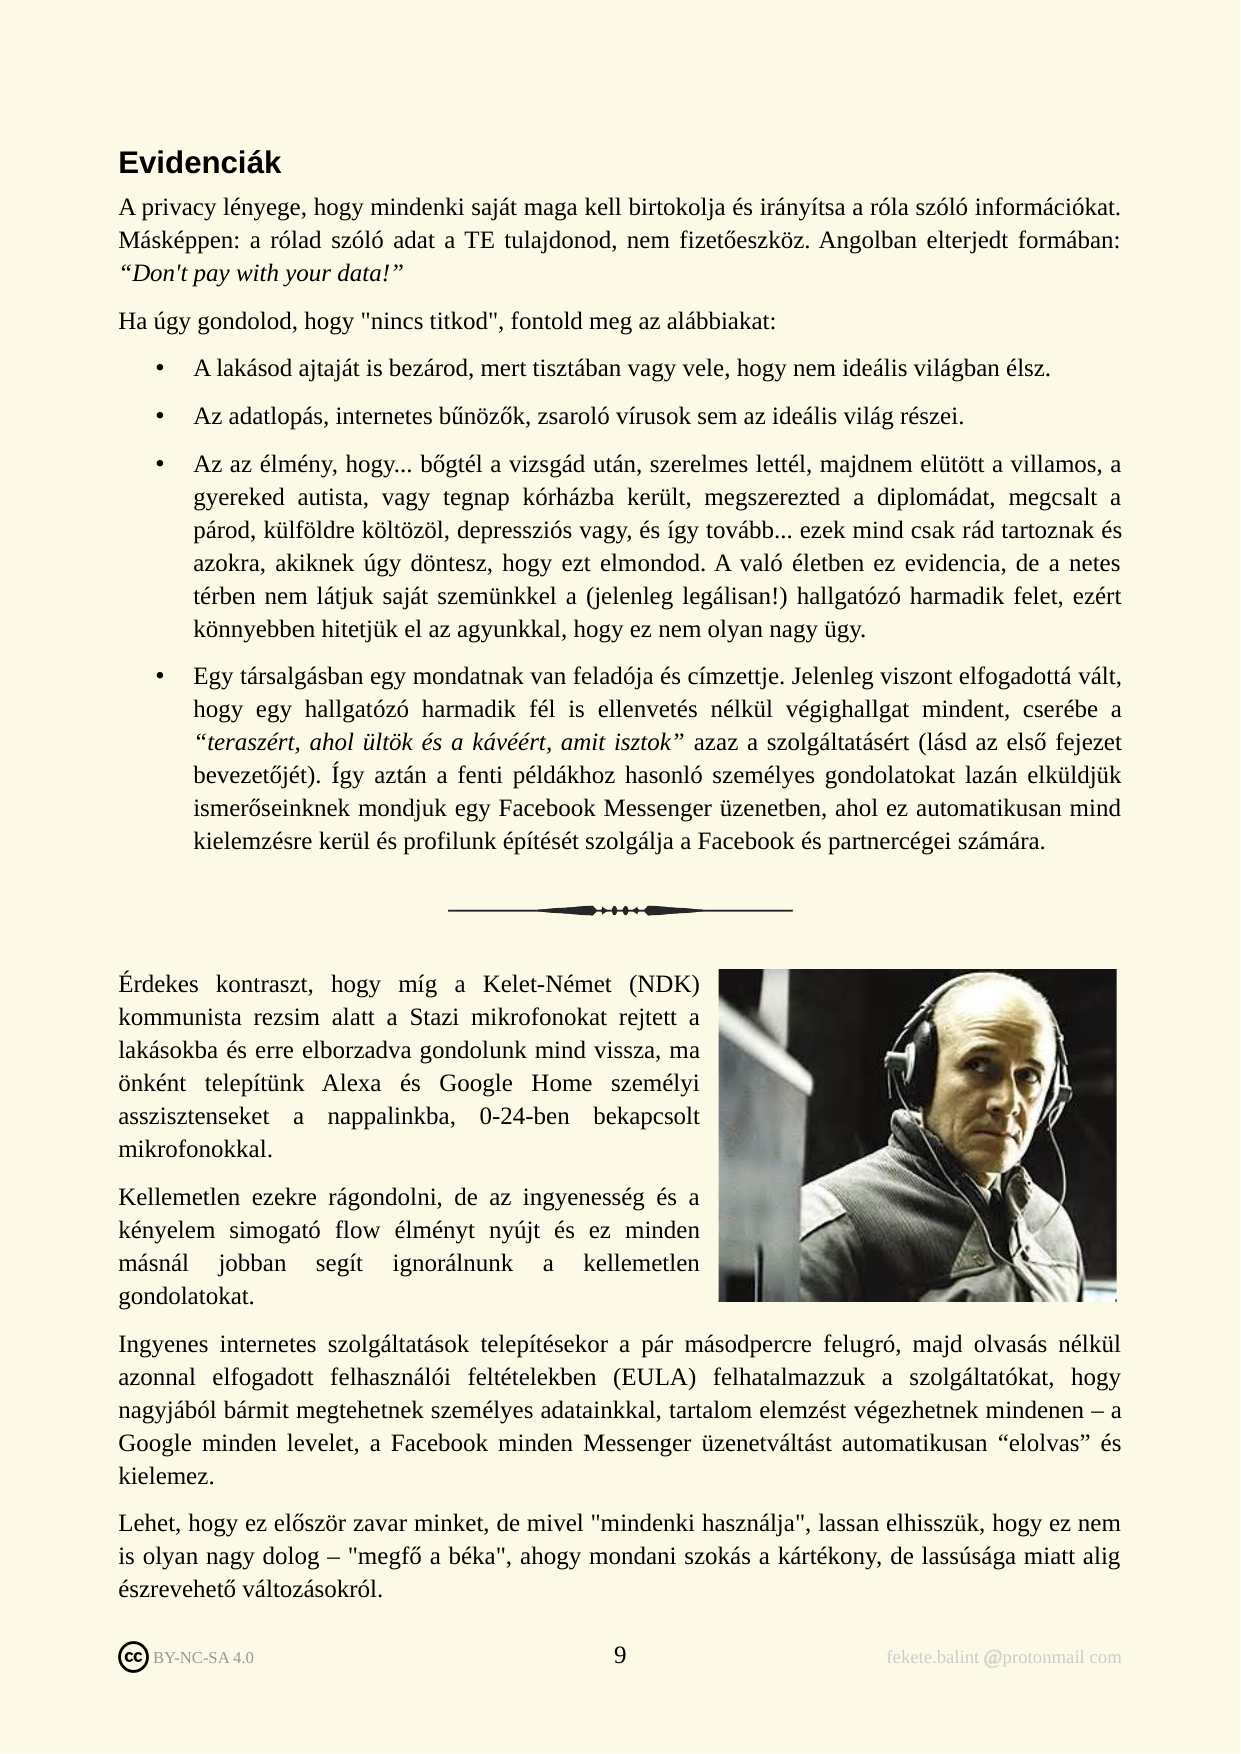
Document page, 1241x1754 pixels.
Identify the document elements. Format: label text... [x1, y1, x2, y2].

list A lakásod ajtaját is bezárod, mert tisztában vagy vele, hogy nem ideális világban élsz. [156, 353, 1122, 382]
list Az az élmény, hogy... bőgtél a vizsgád után, szerelmes lettél, majdnem elütött a villamos, a gyereked autista, vagy tegnap kórházba került, megszerezted a diplomádat, megcsalt a párod, külföldre költözöl, depressziós vagy, és így tovább... ezek mind csak rád tartoznak és azokra, akiknek úgy döntesz, hogy ezt elmondod. A való életben ez evidencia, de a netes térben nem látjuk saját szemünkkel a (jelenleg legálisan!) hallgatózó harmadik felet, ezért könnyebben hitetjük el az agyunkkal, hogy ez nem olyan nagy ügy. [156, 449, 1122, 642]
picture [446, 902, 795, 918]
text Lehet, hogy ez először zavar minket, de mivel "mindenki használja", lassan elhisszük, hogy ez nem is olyan nagy dolog – "megfő a béka", ahogy mondani szokás a kártékony, de lassúsága miatt alig észrevehető változásokról. [118, 1508, 1122, 1603]
list Egy társalgásban egy mondatnak van feladója és címzettje. Jelenleg viszont elfogadottá vált, hogy egy hallgatózó harmadik fél is ellenvetés nélkül végighallgat mindent, cserébe a “teraszért, ahol ültök és a kávéért, amit isztok” azaz a szolgáltatásért (lásd az első fejezet bevezetőjét). Így aztán a fenti példákhoz hasonló személyes gondolatokat lazán elküldjük ismerőseinknek mondjuk egy Facebook Messenger üzenetben, ahol ez automatikusan mind kielemzésre kerül és profilunk építését szolgálja a Facebook és partnercégei számára. [156, 661, 1122, 855]
text Kellemetlen ezekre rágondolni, de az ingyenesség és a kényelem simogató flow élményt nyújt és ez minden másnál jobban segít ignorálnunk a kellemetlen gondolatokat. [118, 1182, 1122, 1310]
picture [718, 969, 1117, 1302]
text Ingyenes internetes szolgáltatások telepítésekor a pár másodpercre felugró, majd olvasás nélkül azonnal elfogadott felhasználói feltételekben (EULA) felhatalmazzuk a szolgáltatókat, hogy nagyjából bármit megtehetnek személyes adatainkkal, tartalom elemzést végezhetnek mindenen – a Google minden levelet, a Facebook minden Messenger üzenetváltást automatikusan “elolvas” és kielemez. [118, 1329, 1122, 1489]
subtitle Evidenciák [118, 144, 1122, 180]
list Az adatlopás, internetes bűnözők, zsaroló vírusok sem az ideális világ részei. [156, 401, 1122, 430]
text Érdekes kontraszt, hogy míg a Kelet-Német (NDK) kommunista rezsim alatt a Stazi mikrofonokat rejtett a lakásokba és erre elborzadva gondolunk mind vissza, ma önként telepítünk Alexa és Google Home személyi asszisztenseket a nappalinkba, 0-24-ben bekapcsolt mikrofonokkal. [118, 969, 718, 1163]
text A privacy lényege, hogy mindenki saját maga kell birtokolja és irányítsa a róla szóló információkat. Másképpen: a rólad szóló adat a TE tulajdonod, nem fizetőeszköz. Angolban elterjedt formában: “Don't pay with your data!” [118, 192, 1122, 287]
picture [118, 1641, 149, 1673]
picture [982, 1648, 1003, 1669]
text Ha úgy gondolod, hogy "nincs titkod", fontold meg az alábbiakat: [118, 306, 1122, 334]
